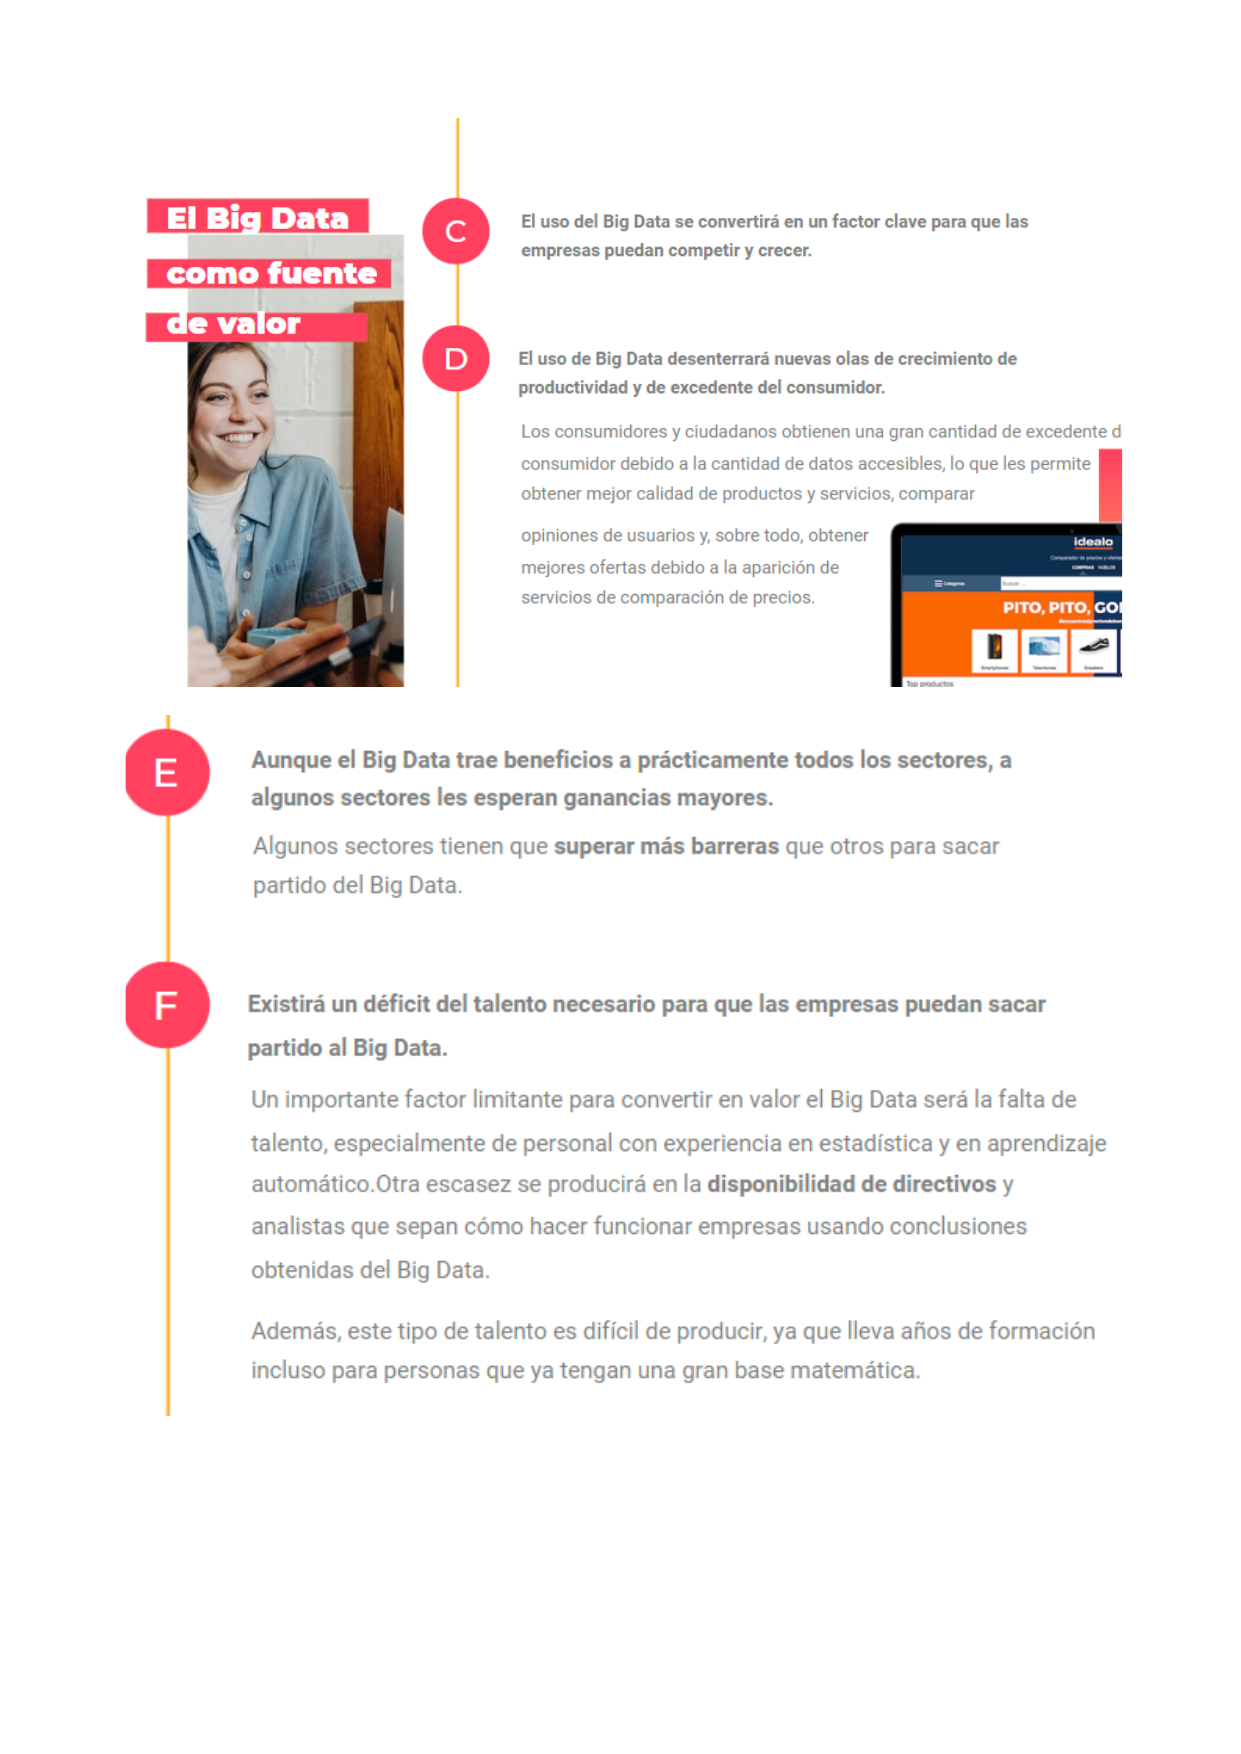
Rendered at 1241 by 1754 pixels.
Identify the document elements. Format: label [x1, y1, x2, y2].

picture [125, 715, 1115, 1416]
picture [118, 118, 1123, 687]
